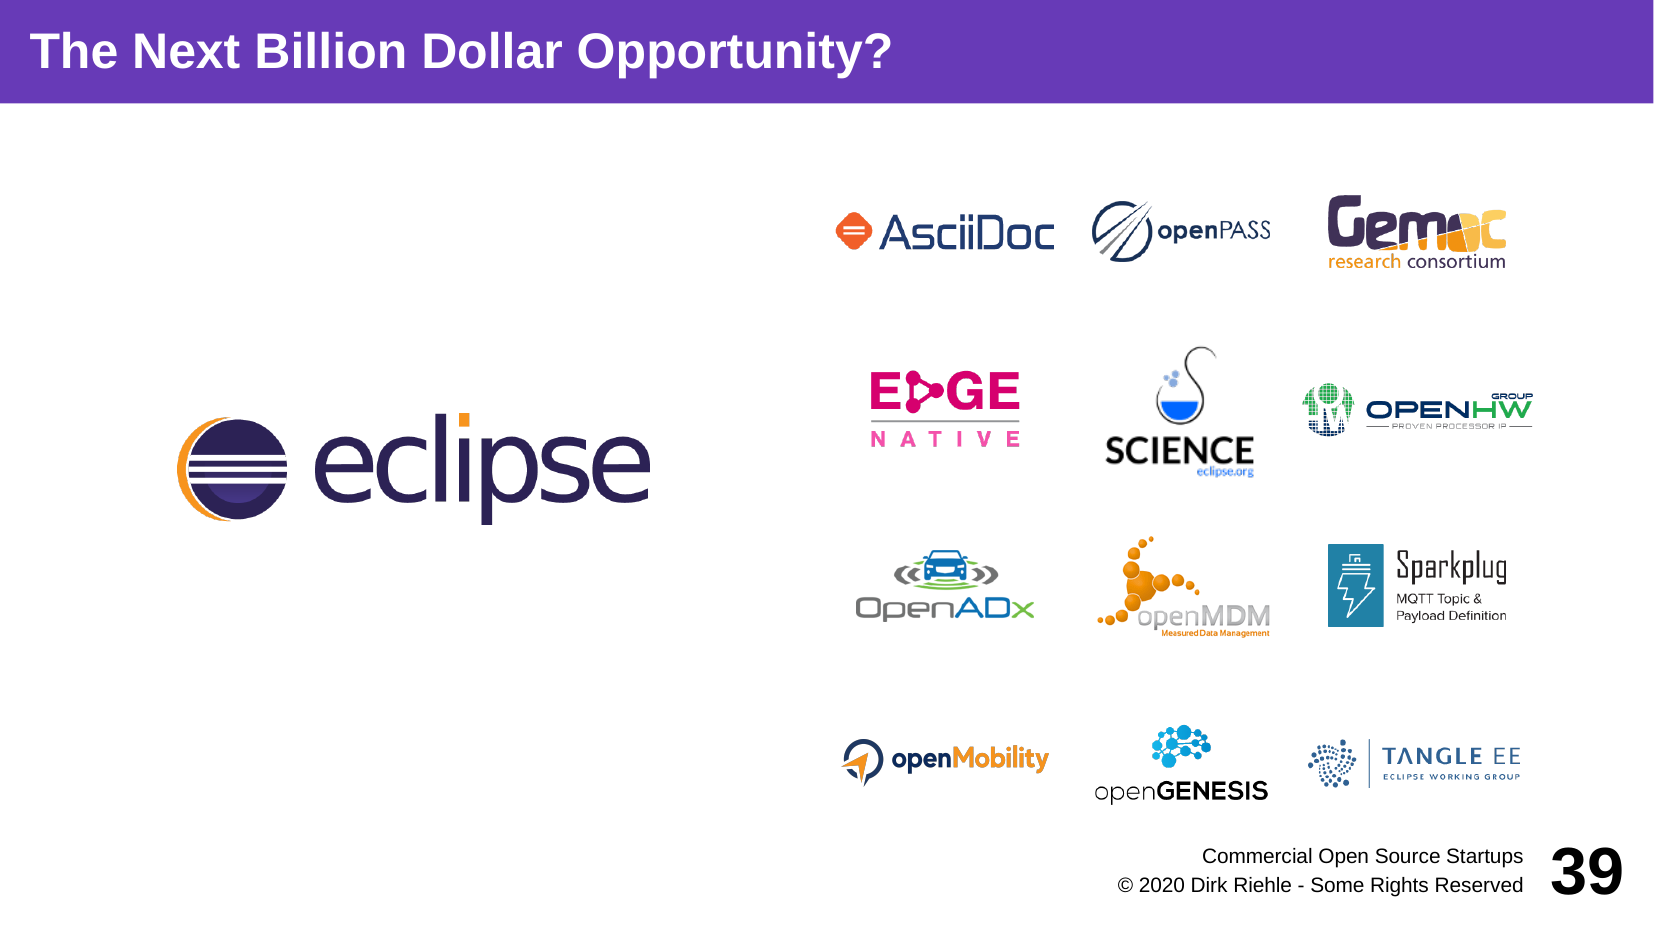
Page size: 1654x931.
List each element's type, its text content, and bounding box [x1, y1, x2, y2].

picture [1328, 544, 1506, 627]
picture [1092, 717, 1270, 809]
picture [1299, 379, 1536, 438]
picture [856, 550, 1034, 622]
picture [1092, 328, 1270, 489]
picture [856, 360, 1034, 457]
picture [826, 202, 1063, 261]
picture [1299, 736, 1536, 790]
title The Next Billion Dollar Opportunity? [0, 0, 1654, 104]
picture [177, 413, 650, 525]
picture [841, 739, 1049, 787]
picture [1092, 201, 1270, 262]
picture [1092, 531, 1270, 640]
picture [1328, 195, 1506, 268]
